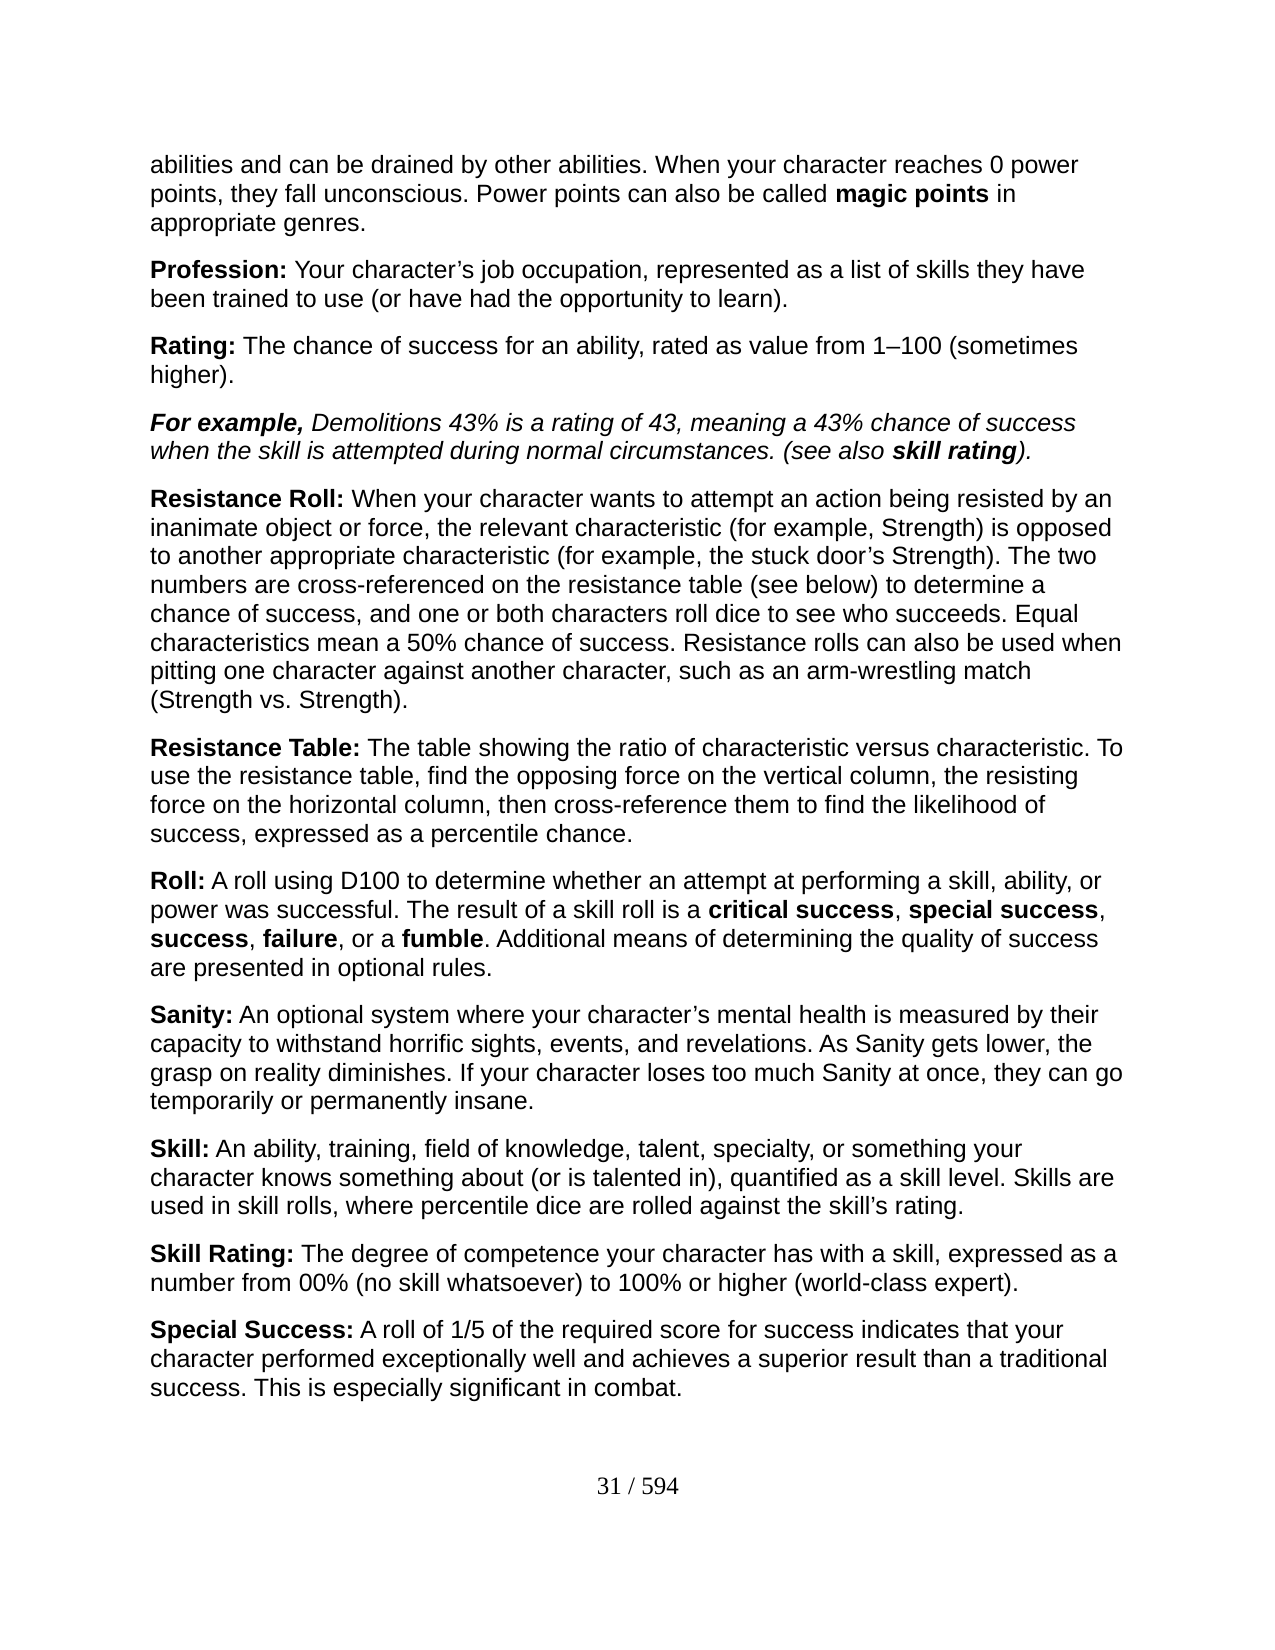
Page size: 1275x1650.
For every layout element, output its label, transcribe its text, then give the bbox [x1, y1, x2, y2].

text Skill: An ability, training, field of knowledge, talent, specialty, or something your character knows something about (or is talented in), quantified as a skill level. Skills are used in skill rolls, where percentile dice are rolled against the skill’s rating. [150, 1134, 1125, 1220]
text Special Success: A roll of 1/5 of the required score for success indicates that your character performed exceptionally well and achieves a superior result than a traditional success. This is especially significant in combat. [150, 1315, 1125, 1401]
text Roll: A roll using D100 to determine whether an attempt at performing a skill, ability, or power was successful. The result of a skill roll is a critical success, special success, success, failure, or a fumble. Additional means of determining the quality of success are presented in optional rules. [150, 866, 1125, 981]
text Sanity: An optional system where your character’s mental health is measured by their capacity to withstand horrific sights, events, and revelations. As Sanity gets lower, the grasp on reality diminishes. If your character loses too much Sanity at once, they can go temporarily or permanently insane. [150, 1000, 1125, 1115]
text For example, Demolitions 43% is a rating of 43, meaning a 43% chance of success when the skill is attempted during normal circumstances. (see also skill rating). [150, 407, 1125, 465]
text abilities and can be drained by other abilities. When your character reaches 0 power points, they fall unconscious. Power points can also be called magic points in appropriate genres. [150, 150, 1125, 236]
text Resistance Table: The table showing the ratio of characteristic versus characteristic. To use the resistance table, find the opposing force on the vertical column, the resisting force on the horizontal column, then cross-reference them to find the likelihood of success, expressed as a percentile chance. [150, 732, 1125, 847]
text Skill Rating: The degree of competence your character has with a skill, expressed as a number from 00% (no skill whatsoever) to 100% or higher (world-class expert). [150, 1239, 1125, 1296]
text Resistance Roll: When your character wants to attempt an action being resisted by an inanimate object or force, the relevant characteristic (for example, Strength) is opposed to another appropriate characteristic (for example, the stuck door’s Strength). The two numbers are cross-referenced on the resistance table (see below) to determine a chance of success, and one or both characters roll dice to see who succeeds. Equal characteristics mean a 50% chance of success. Resistance rolls can also be used when pitting one character against another character, such as an arm-wrestling match (Strength vs. Strength). [150, 484, 1125, 714]
text Profession: Your character’s job occupation, represented as a list of skills they have been trained to use (or have had the opportunity to learn). [150, 255, 1125, 312]
text Rating: The chance of success for an ability, rated as value from 1–100 (sometimes higher). [150, 331, 1125, 389]
